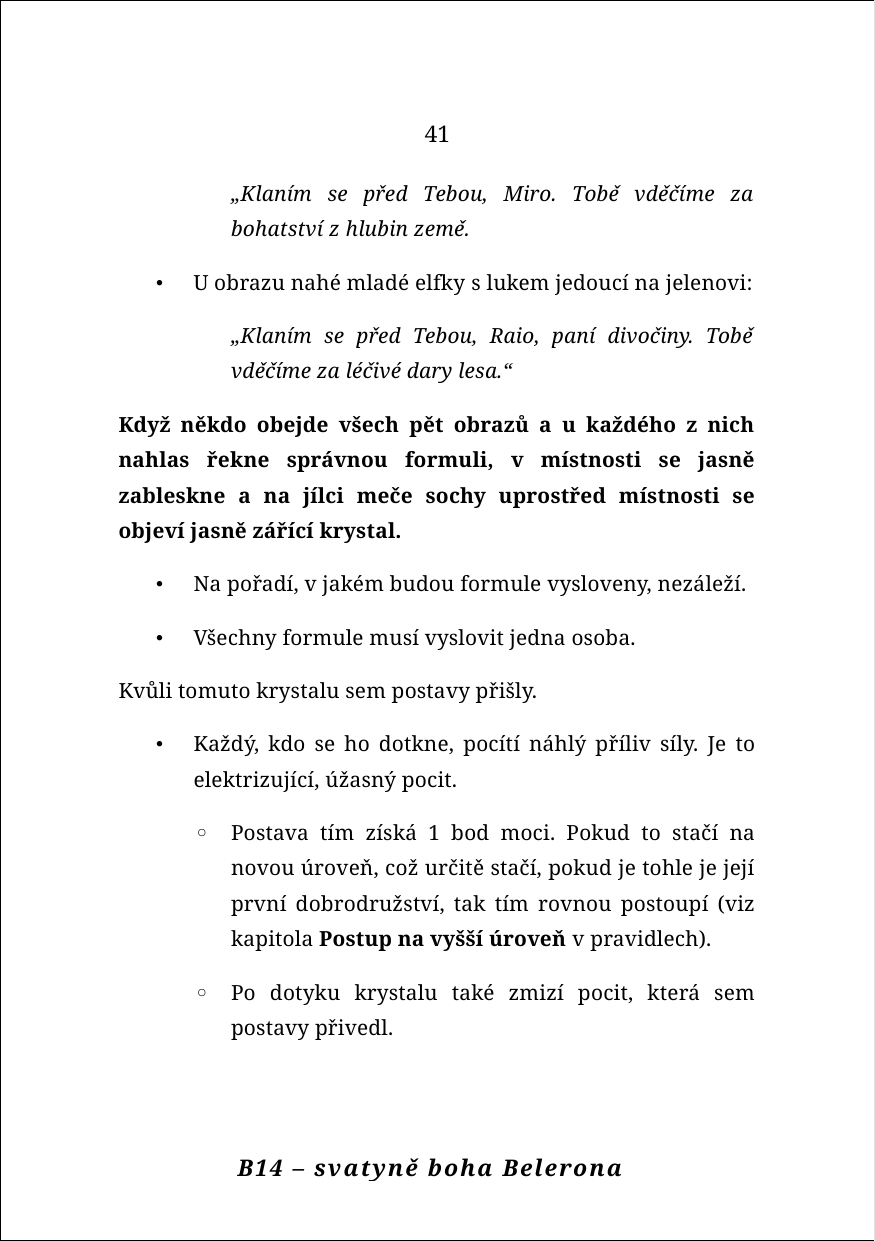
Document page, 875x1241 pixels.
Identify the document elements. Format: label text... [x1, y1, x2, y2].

list U obrazu nahé mladé elfky s lukem jedoucí na jelenovi: [156, 268, 756, 296]
list Po dotyku krystalu také zmizí pocit, která sem postavy přivedl. [193, 978, 756, 1042]
list Na pořadí, v jakém budou formule vysloveny, nezáleží. [156, 569, 756, 598]
list Postava tím získá 1 bod moci. Pokud to stačí na novou úroveň, což určitě stačí, pokud je tohle je její první dobrodružství, tak tím rovnou postoupí (viz kapitola Postup na vyšší úroveň v pravidlech). [193, 818, 756, 953]
text Kvůli tomuto krystalu sem postavy přišly. [118, 676, 756, 704]
list „Klaním se před Tebou, Miro. Tobě vděčíme za bohatství z hlubin země. [193, 179, 756, 243]
list Každý, kdo se ho dotkne, pocítí náhlý příliv síly. Je to elektrizující, úžasný pocit. [156, 729, 756, 793]
list „Klaním se před Tebou, Raio, paní divočiny. Tobě vděčíme za léčivé dary lesa.“ [193, 321, 756, 385]
list Všechny formule musí vyslovit jedna osoba. [156, 623, 756, 651]
text Když někdo obejde všech pět obrazů a u každého z nich nahlas řekne správnou formuli, v místnosti se jasně zableskne a na jílci meče sochy uprostřed místnosti se objeví jasně zářící krystal. [118, 410, 756, 545]
